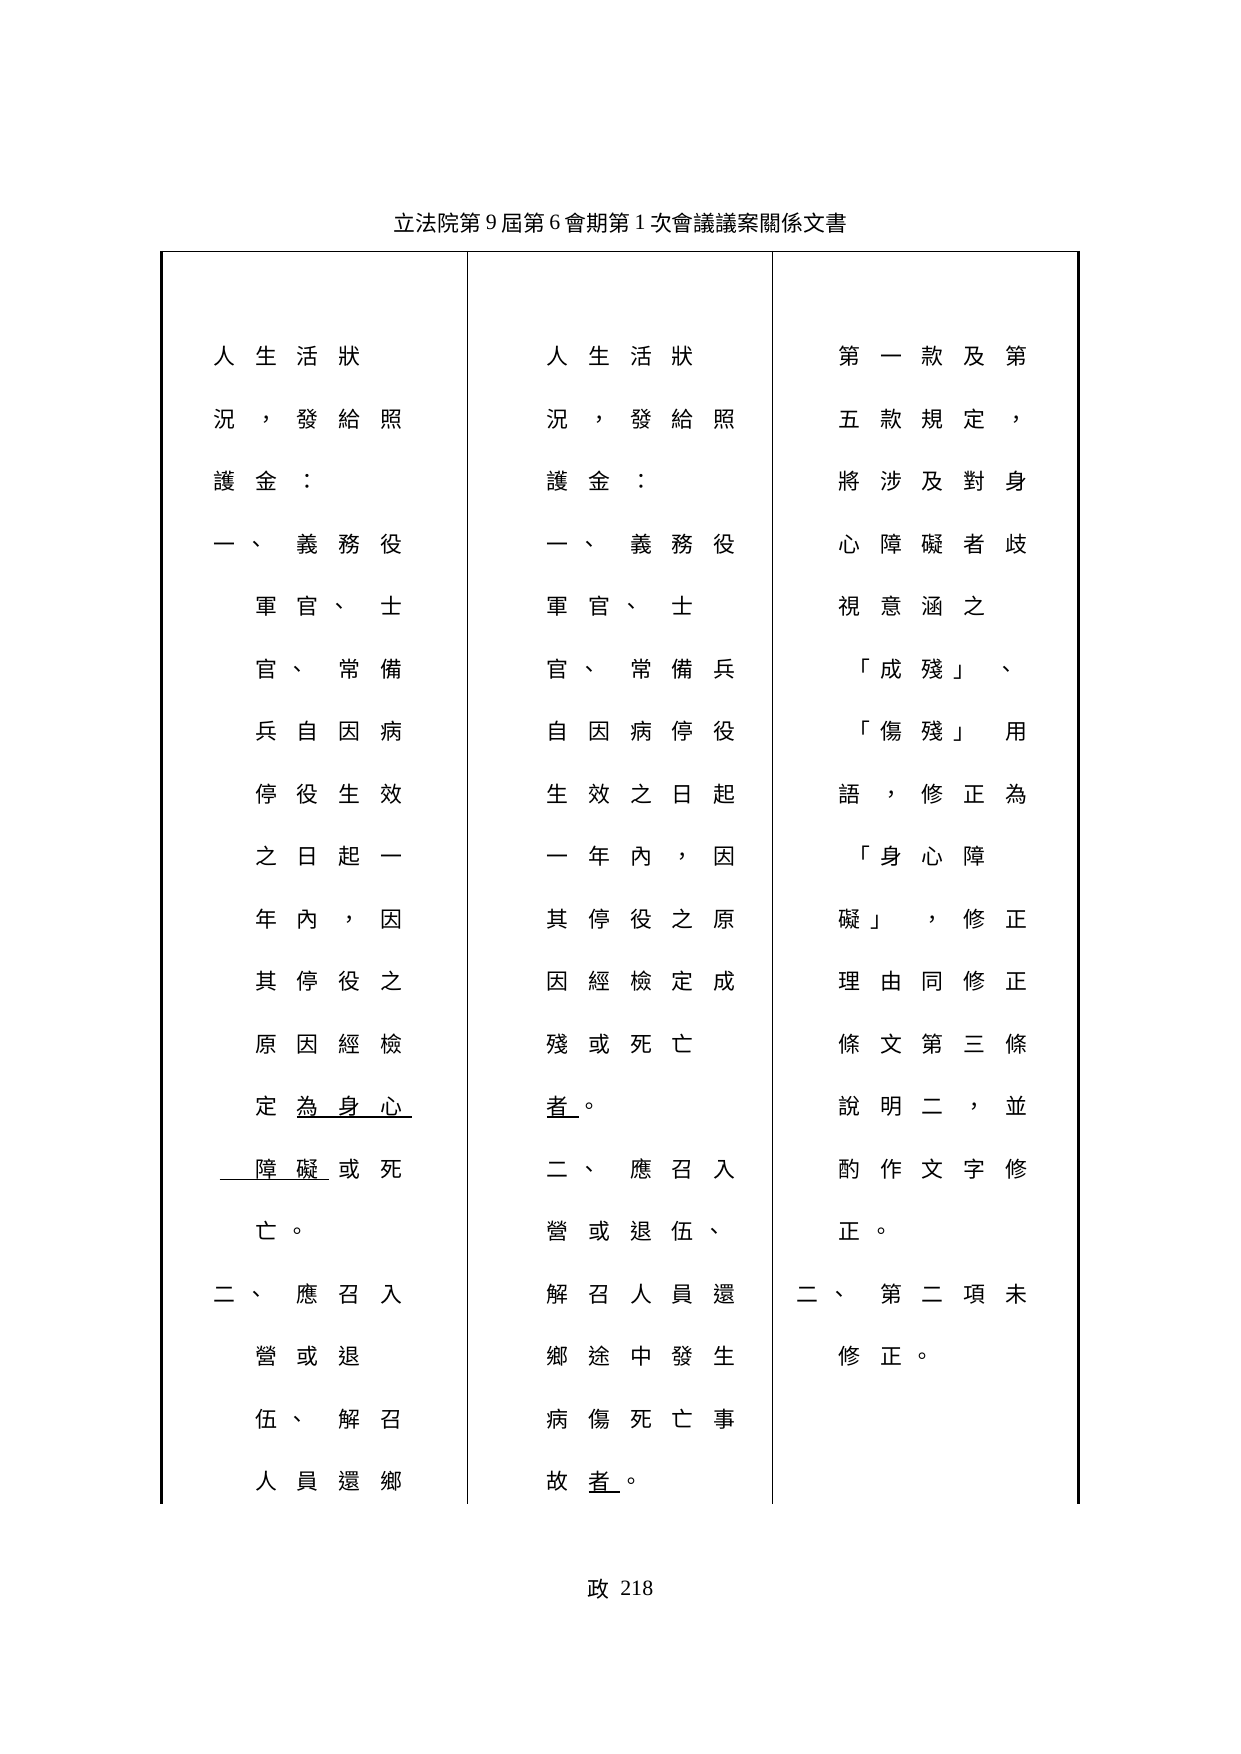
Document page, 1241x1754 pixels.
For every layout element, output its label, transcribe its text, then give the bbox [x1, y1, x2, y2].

table_cell 第一款及第五款規定，將涉及對身心障礙者歧視意涵之「成殘」、「傷殘」用語，修正為「身心障礙」，修正理由同修正條文第三條說明二，並酌作文字修正。 二、第二項未修正。 [773, 252, 1077, 1504]
table_cell 人生活狀況，發給照護金： 一、義務役軍官、士官、常備兵自因病停役生效之日起一年內，因其停役之原因經檢定成殘或死亡者。 二、應召入營或退伍、解召人員還鄉途中發生病傷死亡事故者。 [468, 252, 772, 1504]
table_cell 人生活狀況，發給照護金： 一、義務役軍官、士官、常備兵自因病停役生效之日起一年內，因其停役之原因經檢定為身心障礙或死亡。 二、應召入營或退伍、解召人員還鄉 [163, 252, 467, 1504]
